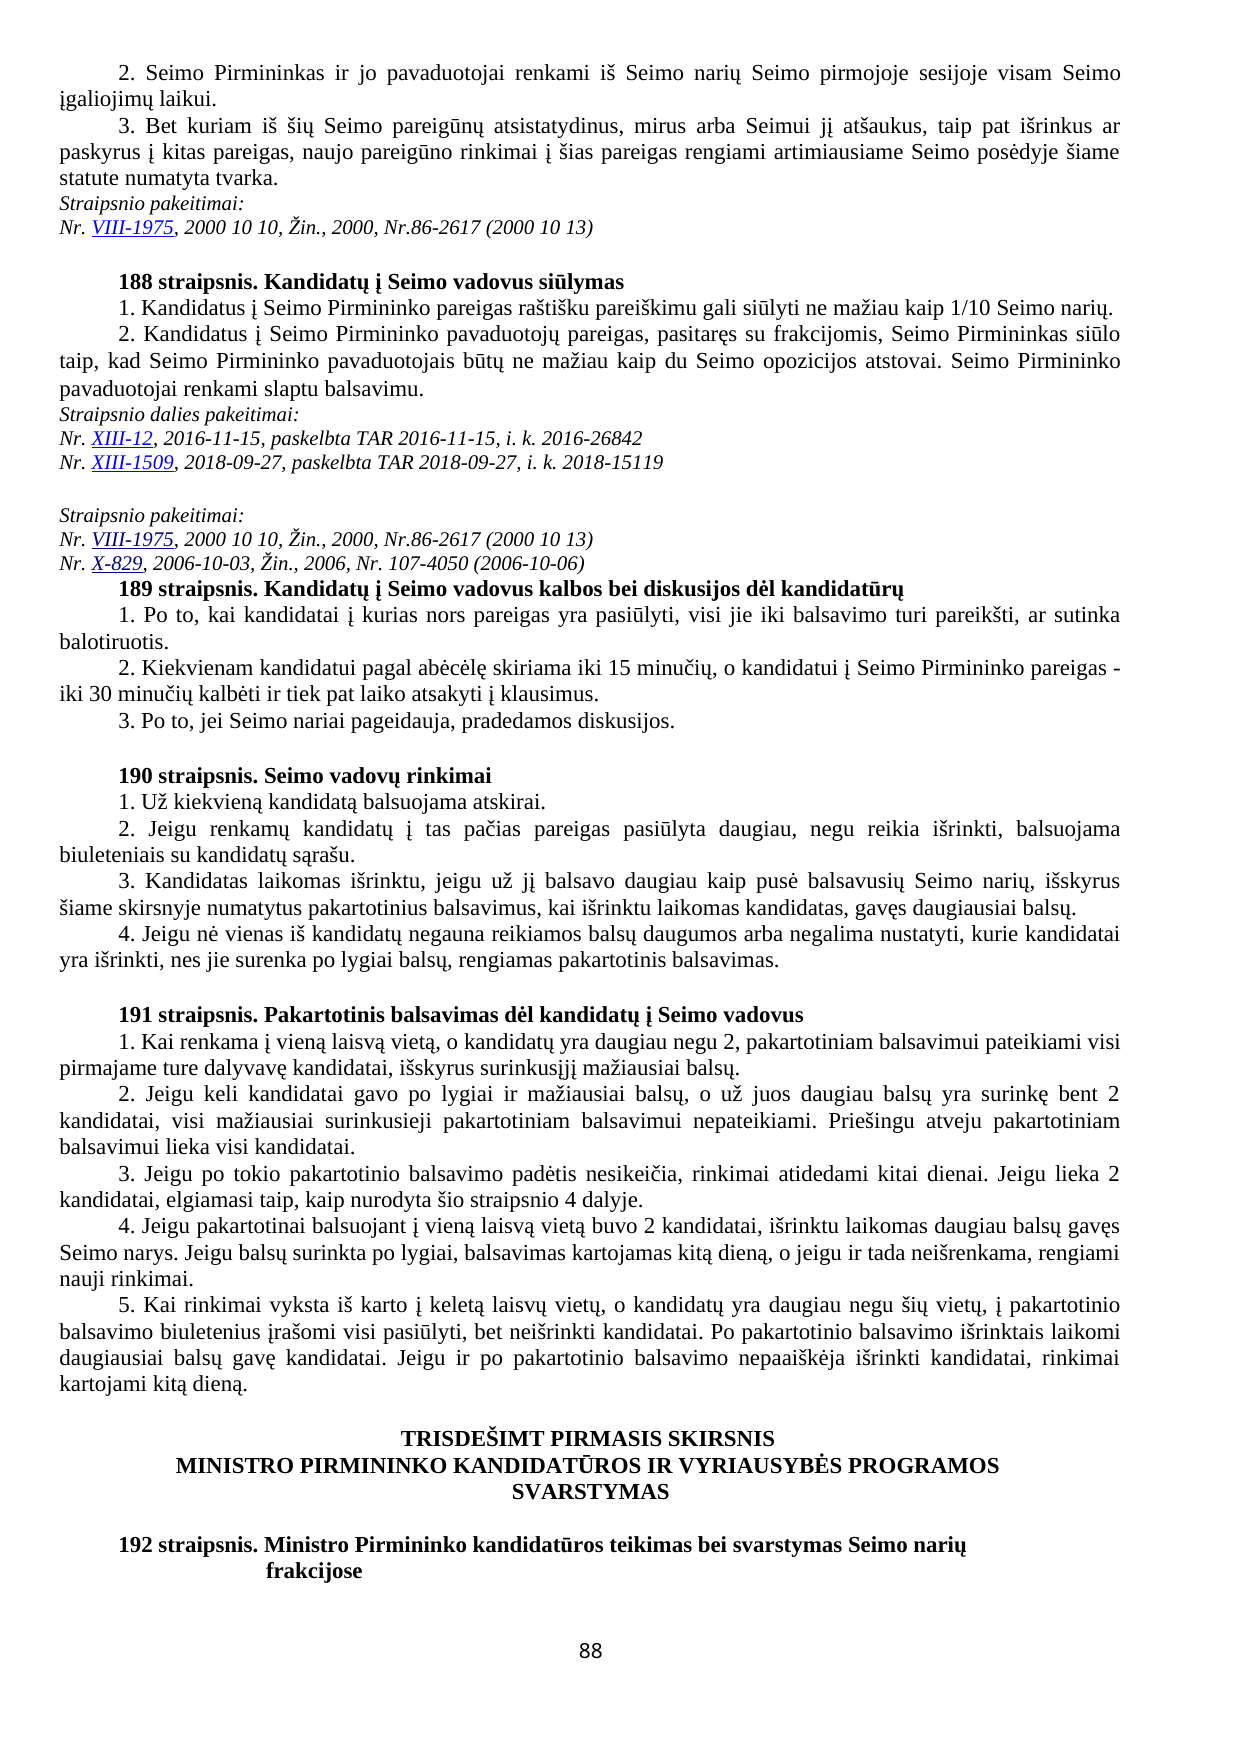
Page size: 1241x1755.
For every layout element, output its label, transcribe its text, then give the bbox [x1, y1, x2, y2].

text 3. Po to, jei Seimo nariai pageidauja, pradedamos diskusijos. [59, 707, 1122, 733]
text 192 straipsnis. Ministro Pirmininko kandidatūros teikimas bei svarstymas Seimo narių [118, 1531, 1122, 1557]
text 2. Seimo Pirmininkas ir jo pavaduotojai renkami iš Seimo narių Seimo pirmojoje sesijoje visam Seimo įgaliojimų laikui. [59, 59, 1122, 112]
text 1. Kandidatus į Seimo Pirmininko pareigas raštišku pareiškimu gali siūlyti ne mažiau kaip 1/10 Seimo narių. [59, 294, 1122, 320]
text 2. Kandidatus į Seimo Pirmininko pavaduotojų pareigas, pasitaręs su frakcijomis, Seimo Pirmininkas siūlo taip, kad Seimo Pirmininko pavaduotojais būtų ne mažiau kaip du Seimo opozicijos atstovai. Seimo Pirmininko pavaduotojai renkami slaptu balsavimu. [59, 320, 1122, 402]
text Straipsnio pakeitimai: [59, 503, 1122, 527]
text Nr. XIII-12, 2016-11-15, paskelbta TAR 2016-11-15, i. k. 2016-26842 [59, 426, 1122, 450]
text SVARSTYMAS [59, 1478, 1122, 1504]
text 3. Jeigu po tokio pakartotinio balsavimo padėtis nesikeičia, rinkimai atidedami kitai dienai. Jeigu lieka 2 kandidatai, elgiamasi taip, kaip nurodyta šio straipsnio 4 dalyje. [59, 1159, 1122, 1212]
text 2. Kiekvienam kandidatui pagal abėcėlę skiriama iki 15 minučių, o kandidatui į Seimo Pirmininko pareigas - iki 30 minučių kalbėti ir tiek pat laiko atsakyti į klausimus. [59, 654, 1122, 707]
text 191 straipsnis. Pakartotinis balsavimas dėl kandidatų į Seimo vadovus [59, 1001, 1122, 1028]
text 5. Kai rinkimai vyksta iš karto į keletą laisvų vietų, o kandidatų yra daugiau negu šių vietų, į pakartotinio balsavimo biuletenius įrašomi visi pasiūlyti, bet neišrinkti kandidatai. Po pakartotinio balsavimo išrinktais laikomi daugiausiai balsų gavę kandidatai. Jeigu ir po pakartotinio balsavimo nepaaiškėja išrinkti kandidatai, rinkimai kartojami kitą dieną. [59, 1291, 1122, 1397]
text frakcijose [266, 1557, 1122, 1584]
text 2. Jeigu renkamų kandidatų į tas pačias pareigas pasiūlyta daugiau, negu reikia išrinkti, balsuojama biuleteniais su kandidatų sąrašu. [59, 814, 1122, 867]
text 1. Už kiekvieną kandidatą balsuojama atskirai. [59, 788, 1122, 814]
text Straipsnio dalies pakeitimai: [59, 402, 1122, 426]
text 189 straipsnis. Kandidatų į Seimo vadovus kalbos bei diskusijos dėl kandidatūrų [118, 575, 1122, 601]
text Straipsnio pakeitimai: [59, 191, 1122, 215]
text Nr. VIII-1975, 2000 10 10, Žin., 2000, Nr.86-2617 (2000 10 13) [59, 527, 1122, 551]
text Nr. VIII-1975, 2000 10 10, Žin., 2000, Nr.86-2617 (2000 10 13) [59, 215, 1122, 239]
text 2. Jeigu keli kandidatai gavo po lygiai ir mažiausiai balsų, o už juos daugiau balsų yra surinkę bent 2 kandidatai, visi mažiausiai surinkusieji pakartotiniam balsavimui nepateikiami. Priešingu atveju pakartotiniam balsavimui lieka visi kandidatai. [59, 1081, 1122, 1159]
text TRISDEŠIMT PIRMASIS SKIRSNIS [59, 1426, 1122, 1452]
text Nr. X-829, 2006-10-03, Žin., 2006, Nr. 107-4050 (2006-10-06) [59, 551, 1122, 575]
text 4. Jeigu nė vienas iš kandidatų negauna reikiamos balsų daugumos arba negalima nustatyti, kurie kandidatai yra išrinkti, nes jie surenka po lygiai balsų, rengiamas pakartotinis balsavimas. [59, 920, 1122, 973]
text Nr. XIII-1509, 2018-09-27, paskelbta TAR 2018-09-27, i. k. 2018-15119 [59, 450, 1122, 474]
text 188 straipsnis. Kandidatų į Seimo vadovus siūlymas [59, 268, 1122, 294]
text 4. Jeigu pakartotinai balsuojant į vieną laisvą vietą buvo 2 kandidatai, išrinktu laikomas daugiau balsų gavęs Seimo narys. Jeigu balsų surinkta po lygiai, balsavimas kartojamas kitą dieną, o jeigu ir tada neišrenkama, rengiami nauji rinkimai. [59, 1212, 1122, 1291]
text MINISTRO PIRMININKO KANDIDATŪROS IR VYRIAUSYBĖS PROGRAMOS [59, 1452, 1122, 1478]
text 190 straipsnis. Seimo vadovų rinkimai [59, 762, 1122, 788]
text 3. Kandidatas laikomas išrinktu, jeigu už jį balsavo daugiau kaip pusė balsavusių Seimo narių, išskyrus šiame skirsnyje numatytus pakartotinius balsavimus, kai išrinktu laikomas kandidatas, gavęs daugiausiai balsų. [59, 867, 1122, 920]
text 3. Bet kuriam iš šių Seimo pareigūnų atsistatydinus, mirus arba Seimui jį atšaukus, taip pat išrinkus ar paskyrus į kitas pareigas, naujo pareigūno rinkimai į šias pareigas rengiami artimiausiame Seimo posėdyje šiame statute numatyta tvarka. [59, 112, 1122, 191]
text 1. Kai renkama į vieną laisvą vietą, o kandidatų yra daugiau negu 2, pakartotiniam balsavimui pateikiami visi pirmajame ture dalyvavę kandidatai, išskyrus surinkusįjį mažiausiai balsų. [59, 1028, 1122, 1081]
text 1. Po to, kai kandidatai į kurias nors pareigas yra pasiūlyti, visi jie iki balsavimo turi pareikšti, ar sutinka balotiruotis. [59, 601, 1122, 654]
